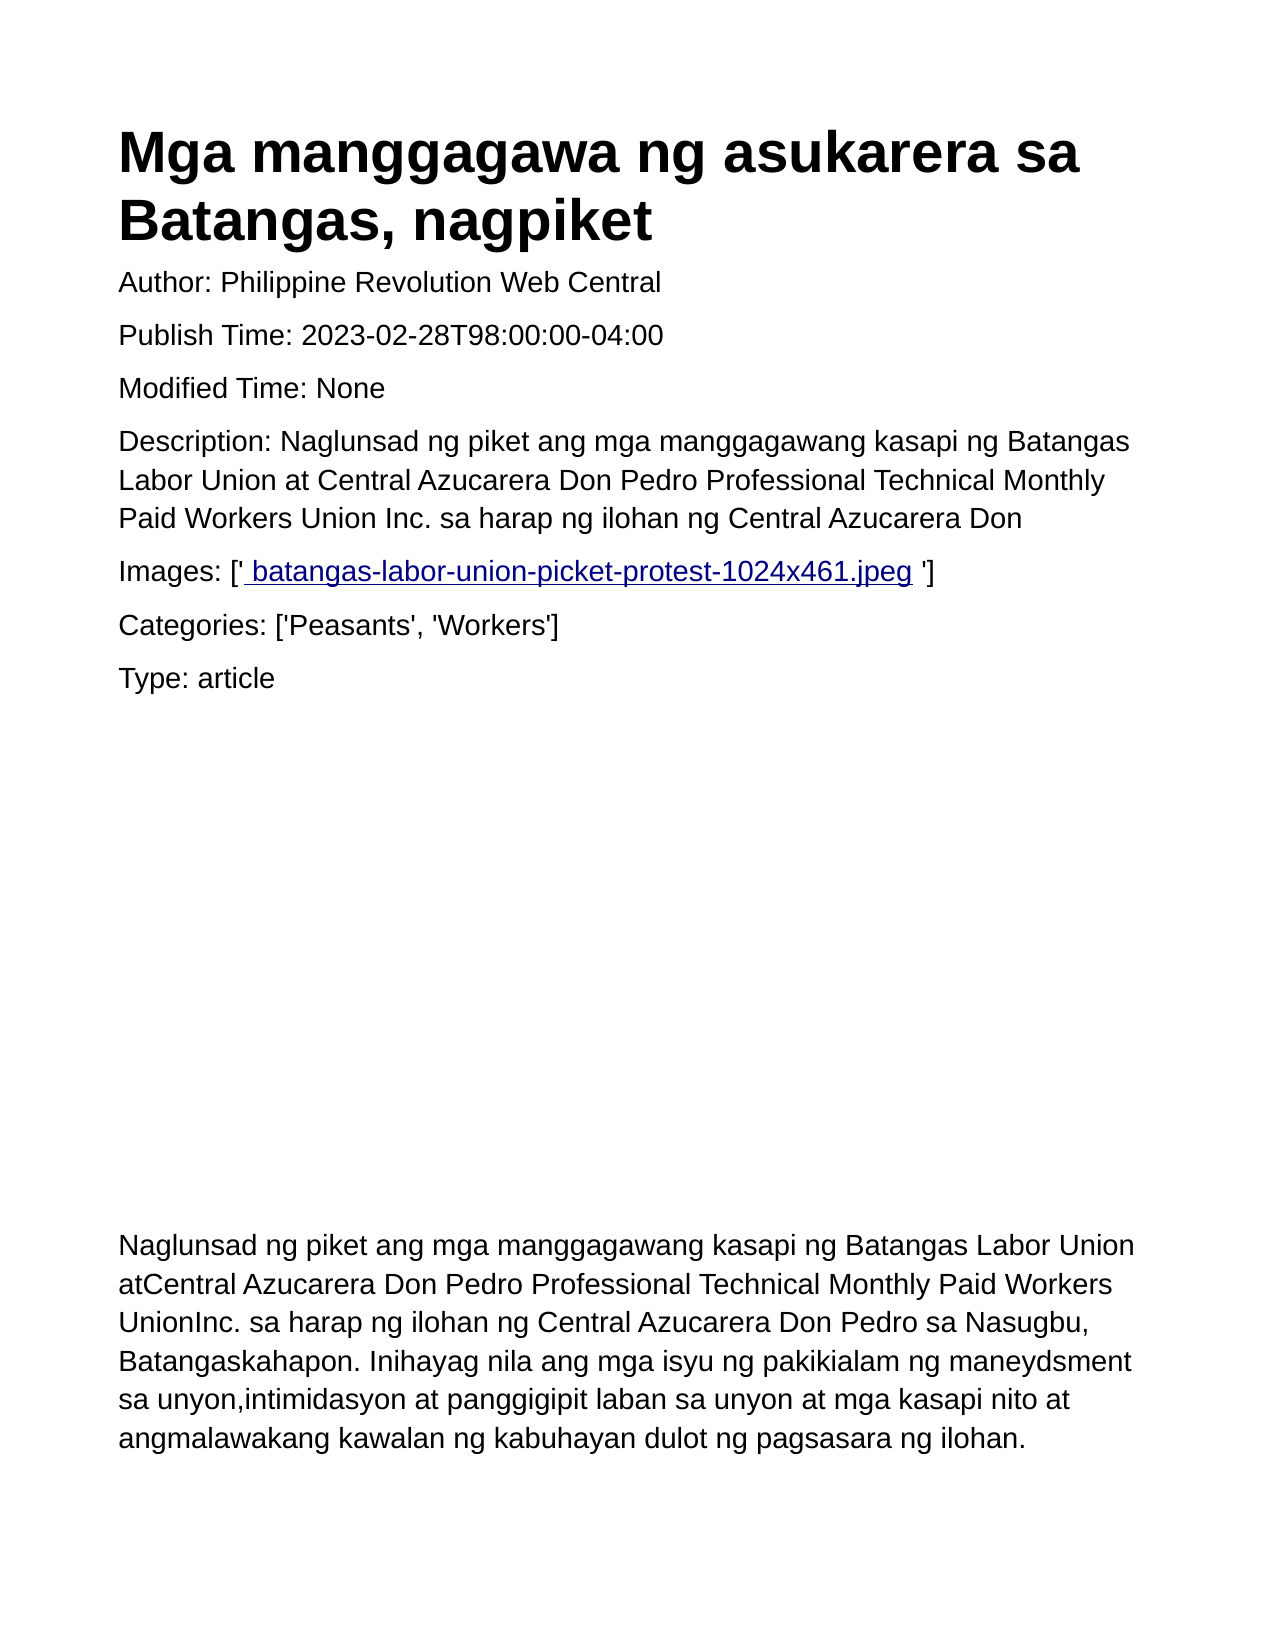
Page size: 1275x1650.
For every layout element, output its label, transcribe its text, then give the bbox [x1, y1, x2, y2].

text Naglunsad ng piket ang mga manggagawang kasapi ng Batangas Labor Union atCentral Azucarera Don Pedro Professional Technical Monthly Paid Workers UnionInc. sa harap ng ilohan ng Central Azucarera Don Pedro sa Nasugbu, Batangaskahapon. Inihayag nila ang mga isyu ng pakikialam ng maneydsment sa unyon,intimidasyon at panggigipit laban sa unyon at mga kasapi nito at angmalawakang kawalan ng kabuhayan dulot ng pagsasara ng ilohan. [118, 1228, 1157, 1454]
text Publish Time: 2023-02-28T98:00:00-04:00 [118, 318, 1157, 351]
text Modified Time: None [118, 371, 1157, 404]
text Type: article [118, 661, 1157, 694]
text Categories: ['Peasants', 'Workers'] [118, 607, 1157, 641]
text Author: Philippine Revolution Web Central [118, 265, 1157, 298]
subtitle Mga manggagawa ng asukarera sa Batangas, nagpiket [118, 118, 1157, 252]
text Images: [' batangas-labor-union-picket-protest-1024x461.jpeg '] [118, 554, 1157, 588]
text Description: Naglunsad ng piket ang mga manggagawang kasapi ng Batangas Labor Union at Central Azucarera Don Pedro Professional Technical Monthly Paid Workers Union Inc. sa harap ng ilohan ng Central Azucarera Don [118, 424, 1157, 535]
